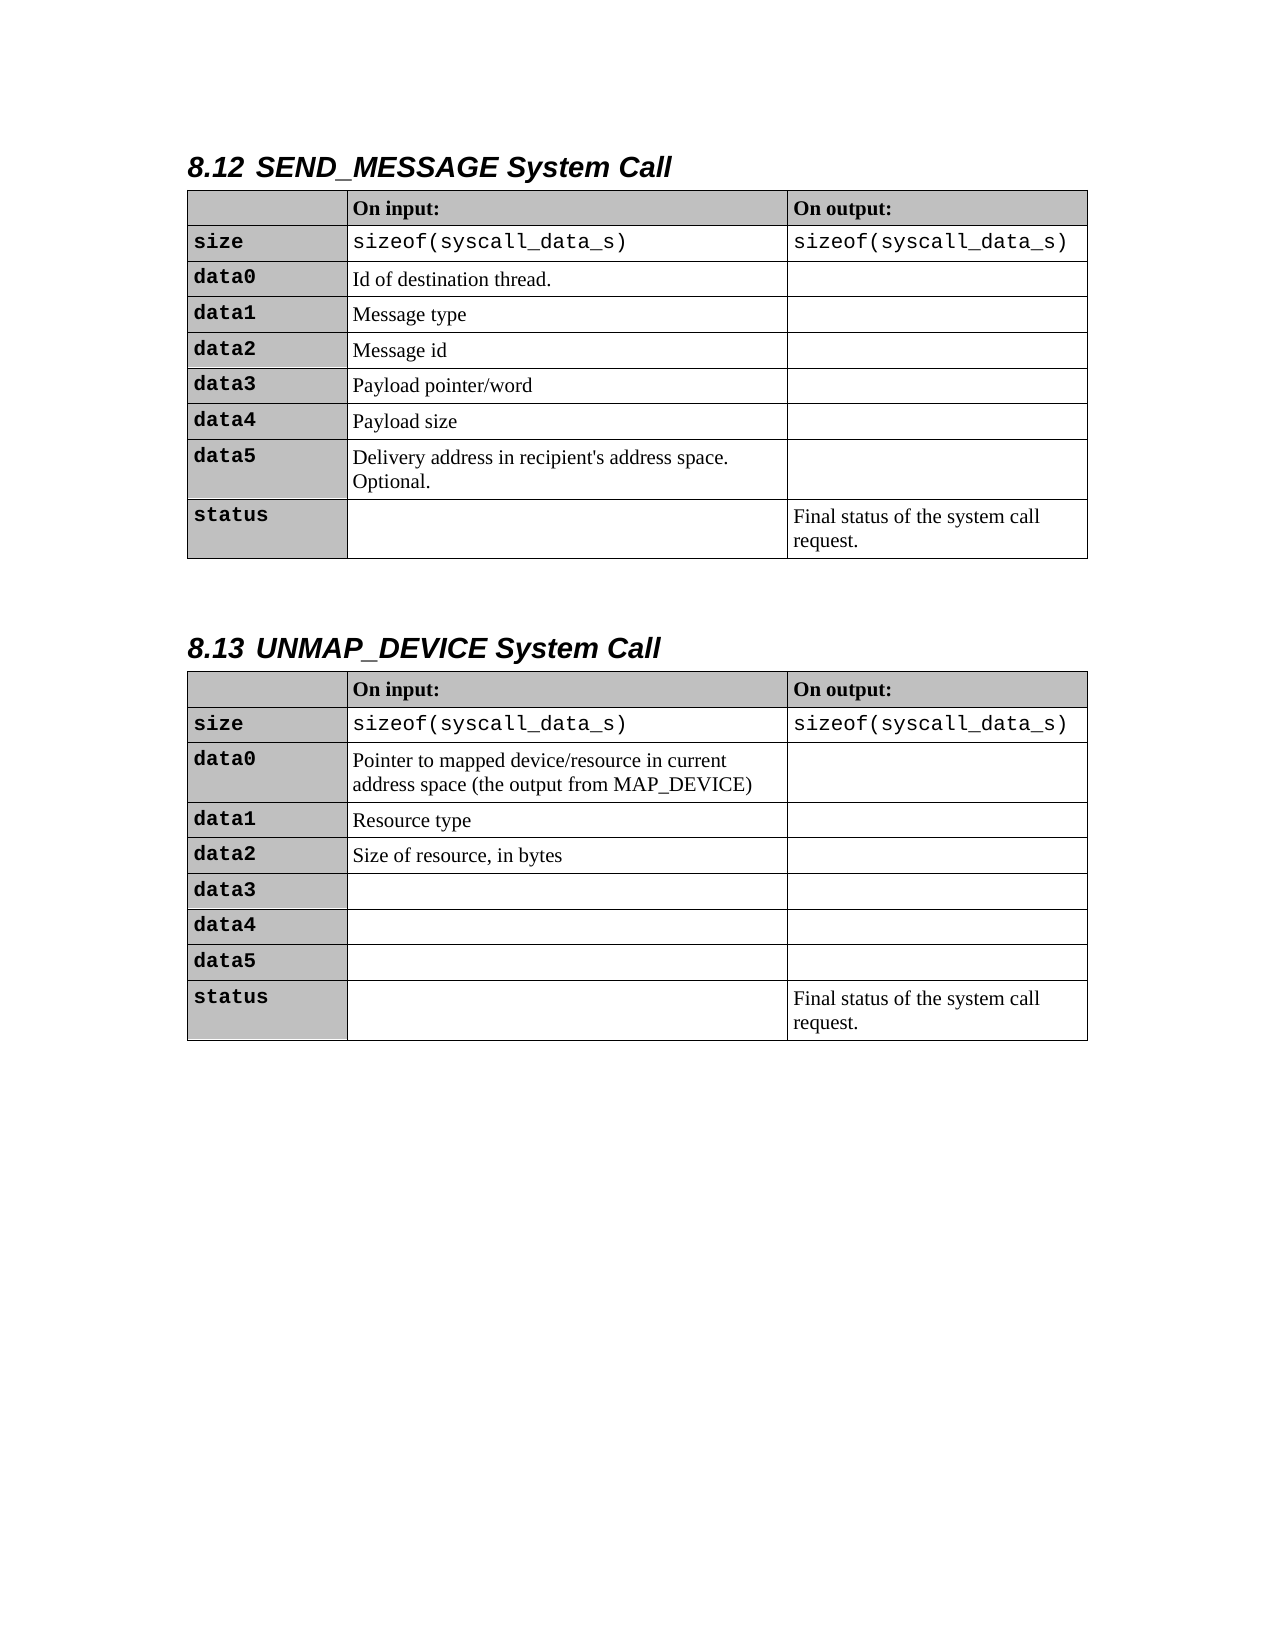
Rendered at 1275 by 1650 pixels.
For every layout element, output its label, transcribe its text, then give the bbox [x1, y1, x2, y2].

table_cell [348, 910, 787, 944]
table_cell Final status of the system call request. [788, 500, 1087, 558]
table_cell [788, 874, 1087, 908]
table_cell size [188, 708, 347, 742]
table_cell data1 [188, 803, 347, 837]
table_cell Delivery address in recipient's address space. Optional. [348, 440, 787, 498]
table_cell data2 [188, 333, 347, 367]
table_header On output: [788, 672, 1087, 707]
table_cell data0 [188, 743, 347, 802]
table_cell Message type [348, 297, 787, 332]
table_header [188, 191, 347, 225]
table_cell data3 [188, 369, 347, 403]
table_cell Size of resource, in bytes [348, 838, 787, 873]
table_cell [348, 945, 787, 980]
table_cell data0 [188, 262, 347, 296]
subtitle SEND_MESSAGE System Call [187, 150, 1087, 183]
table_cell data4 [188, 910, 347, 944]
table_cell data1 [188, 297, 347, 332]
table_cell Payload size [348, 404, 787, 439]
table_cell [788, 333, 1087, 367]
table_cell Resource type [348, 803, 787, 837]
table_cell Id of destination thread. [348, 262, 787, 296]
table_cell data5 [188, 440, 347, 498]
table_header On input: [348, 672, 787, 707]
table_cell data5 [188, 945, 347, 980]
table_cell sizeof(syscall_data_s) [348, 708, 787, 742]
table_cell status [188, 500, 347, 558]
table_cell Payload pointer/word [348, 369, 787, 403]
table_cell [348, 981, 787, 1039]
table_cell [348, 500, 787, 558]
table_header On input: [348, 191, 787, 225]
table_cell [788, 743, 1087, 802]
table_cell [348, 874, 787, 908]
table_cell Final status of the system call request. [788, 981, 1087, 1039]
table_cell [788, 803, 1087, 837]
table_header [188, 672, 347, 707]
table_cell data4 [188, 404, 347, 439]
table_cell [788, 297, 1087, 332]
table_cell status [188, 981, 347, 1039]
table_cell sizeof(syscall_data_s) [788, 708, 1087, 742]
table_cell [788, 369, 1087, 403]
subtitle UNMAP_DEVICE System Call [187, 631, 1087, 665]
table_cell sizeof(syscall_data_s) [348, 226, 787, 261]
table_header On output: [788, 191, 1087, 225]
table_cell data3 [188, 874, 347, 908]
table_cell data2 [188, 838, 347, 873]
table_cell [788, 838, 1087, 873]
table_cell [788, 404, 1087, 439]
table_cell Pointer to mapped device/resource in current address space (the output from MAP_DEVICE) [348, 743, 787, 802]
table_cell sizeof(syscall_data_s) [788, 226, 1087, 261]
table_cell [788, 262, 1087, 296]
table_cell size [188, 226, 347, 261]
table_cell Message id [348, 333, 787, 367]
table_cell [788, 945, 1087, 980]
table_cell [788, 910, 1087, 944]
table_cell [788, 440, 1087, 498]
